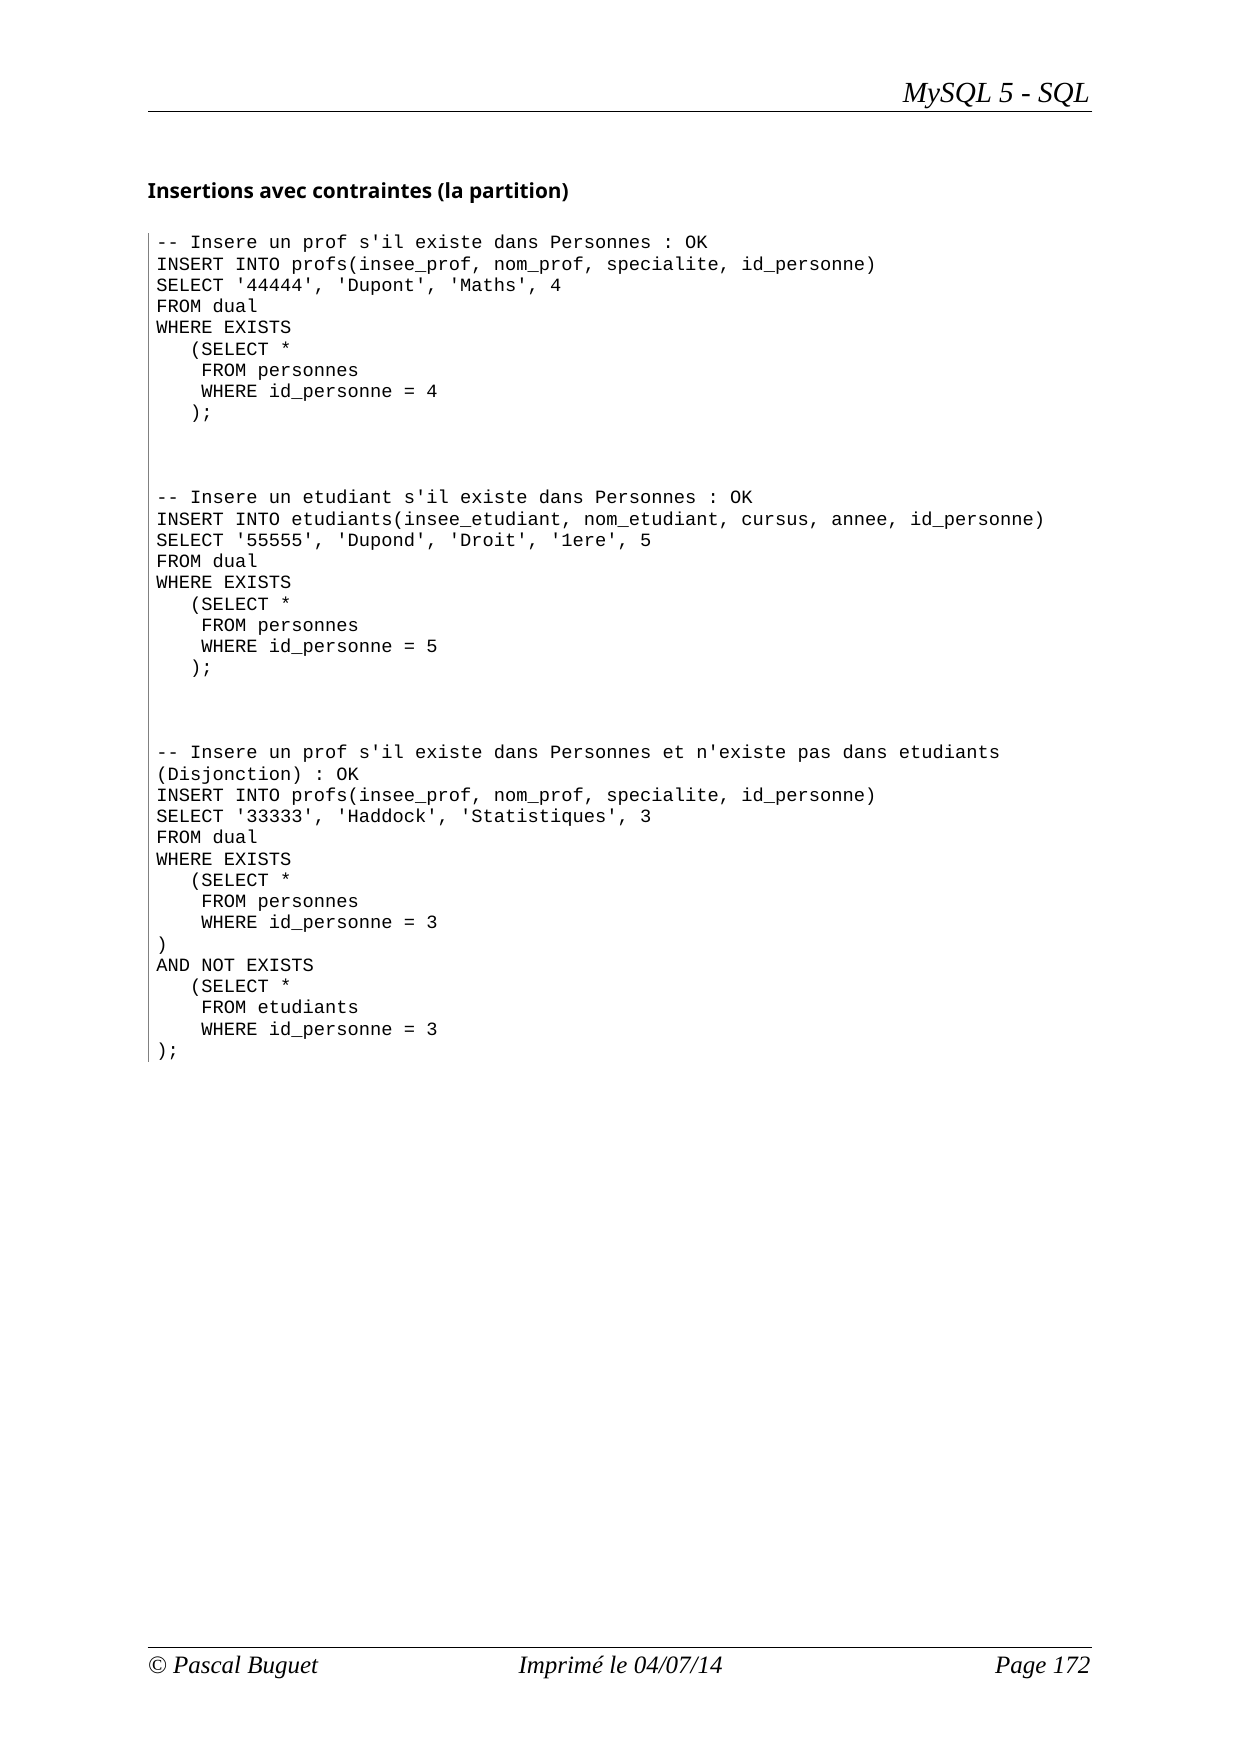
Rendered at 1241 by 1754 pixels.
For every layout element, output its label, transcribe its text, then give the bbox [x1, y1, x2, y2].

text WHERE id_personne = 3 [149, 913, 1092, 934]
text (SELECT * [149, 871, 1092, 892]
text AND NOT EXISTS [149, 956, 1092, 977]
text (SELECT * [149, 594, 1092, 616]
text FROM etudiants [149, 998, 1092, 1019]
text SELECT '55555', 'Dupond', 'Droit', '1ere', 5 [149, 531, 1092, 552]
text INSERT INTO profs(insee_prof, nom_prof, specialite, id_personne) [149, 786, 1092, 807]
text -- Insere un etudiant s'il existe dans Personnes : OK [149, 488, 1092, 509]
text INSERT INTO etudiants(insee_etudiant, nom_etudiant, cursus, annee, id_personne) [149, 509, 1092, 531]
text WHERE id_personne = 3 [149, 1019, 1092, 1041]
text ) [149, 934, 1092, 956]
text ); [149, 403, 1092, 424]
text FROM dual [149, 828, 1092, 849]
text (SELECT * [149, 339, 1092, 361]
text INSERT INTO profs(insee_prof, nom_prof, specialite, id_personne) [149, 254, 1092, 276]
text WHERE id_personne = 5 [149, 637, 1092, 658]
text FROM dual [149, 297, 1092, 318]
text SELECT '44444', 'Dupont', 'Maths', 4 [149, 276, 1092, 297]
text FROM personnes [149, 616, 1092, 637]
text WHERE EXISTS [149, 573, 1092, 594]
text Insertions avec contraintes (la partition) [148, 176, 1092, 204]
text WHERE id_personne = 4 [149, 382, 1092, 403]
text ); [149, 1041, 1092, 1062]
text SELECT '33333', 'Haddock', 'Statistiques', 3 [149, 807, 1092, 828]
text -- Insere un prof s'il existe dans Personnes : OK [149, 233, 1092, 254]
text -- Insere un prof s'il existe dans Personnes et n'existe pas dans etudiants (Disjonction) : OK [149, 743, 1092, 786]
text FROM dual [149, 552, 1092, 573]
text FROM personnes [149, 892, 1092, 913]
text WHERE EXISTS [149, 849, 1092, 871]
text (SELECT * [149, 977, 1092, 998]
text ); [149, 658, 1092, 679]
text WHERE EXISTS [149, 318, 1092, 339]
text FROM personnes [149, 361, 1092, 382]
